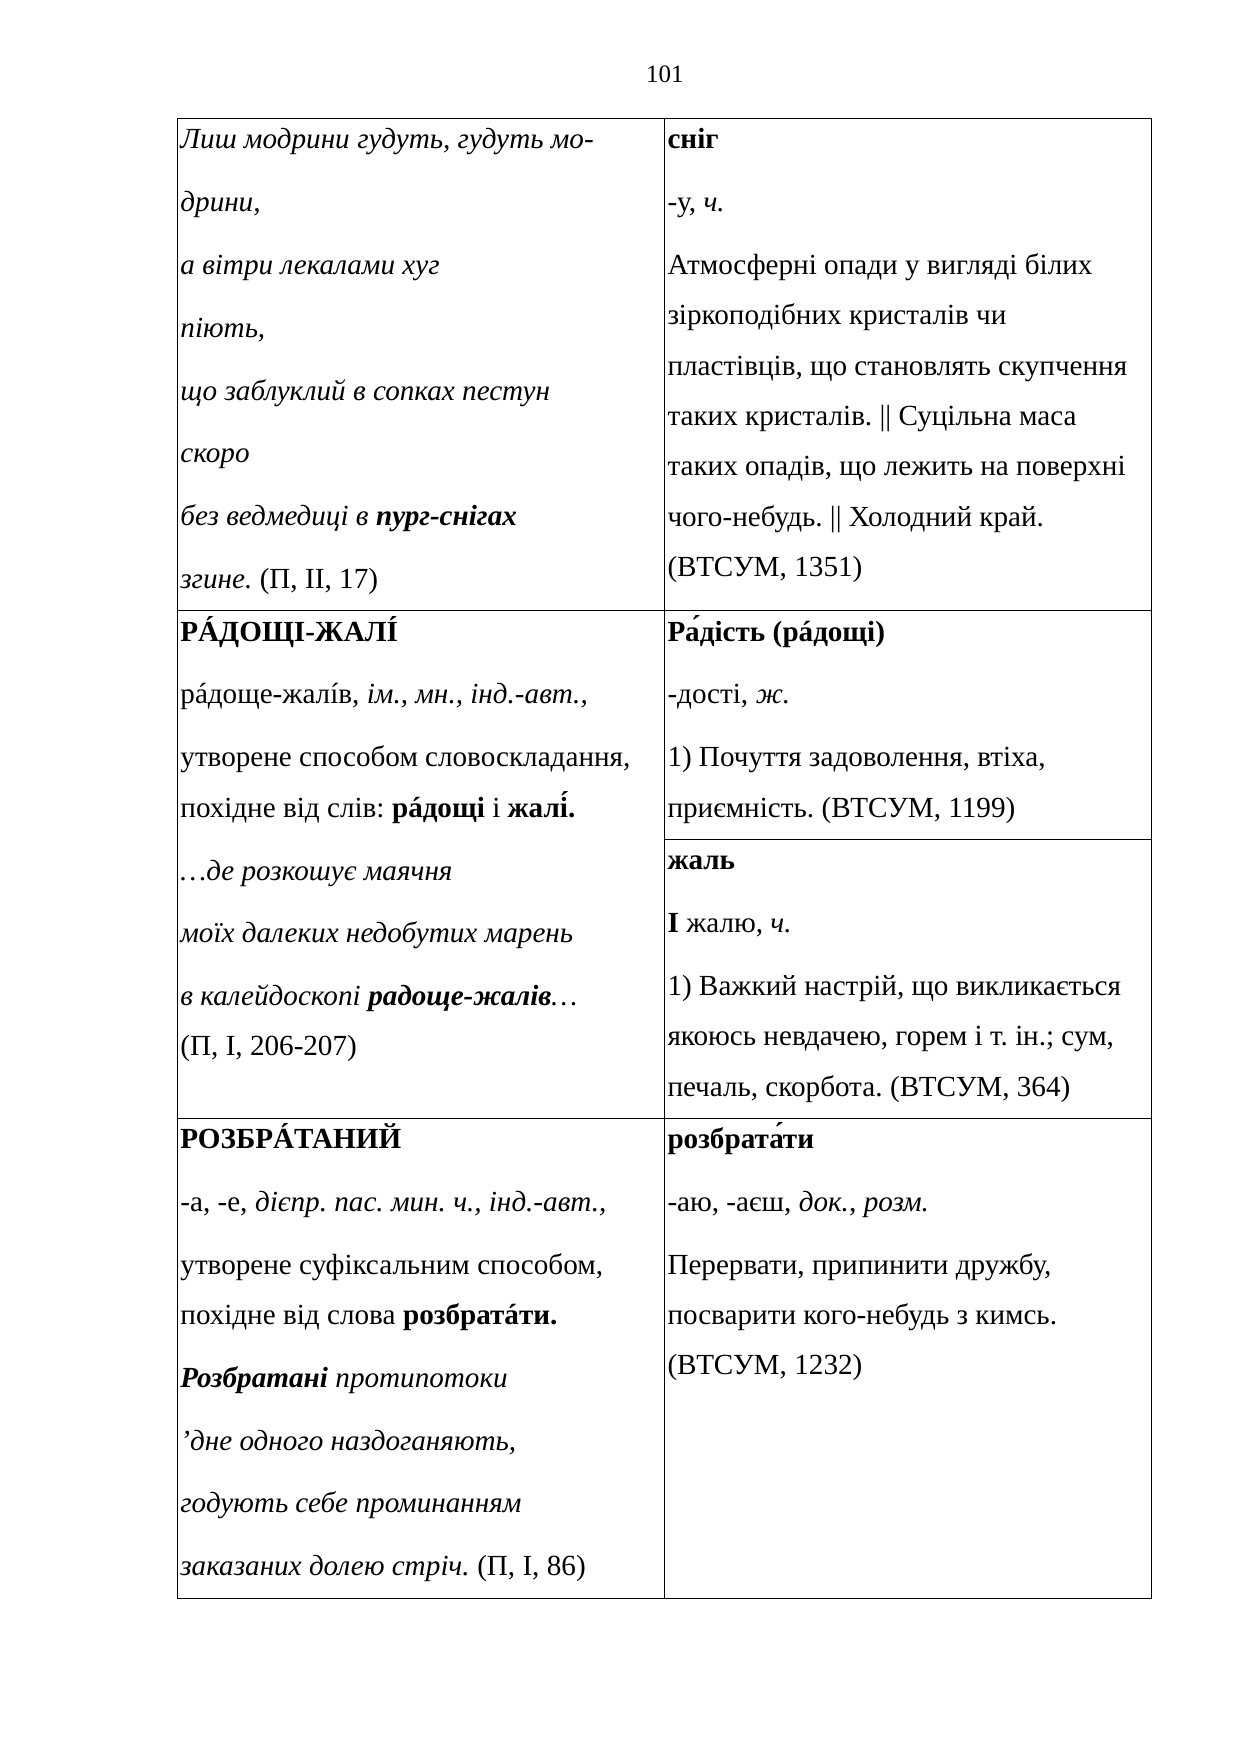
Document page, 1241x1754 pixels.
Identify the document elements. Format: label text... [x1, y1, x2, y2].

table_cell Лиш модрини гудуть, гудуть мо- дрини, а вітри лекалами хуг піють, що заблуклий в сопках пестун скоро без ведмедиці в пург-снігах згине. (П, ІІ, 17) [178, 119, 664, 610]
table_cell РÁДОЩІ-ЖАЛÍ рáдоще-жалíв, ім., мн., інд.-авт., утворене способом словоскладання, похідне від слів: рáдощі і жалі́. …де розкошує маячня моїх далеких недобутих марень в калейдоскопі радоще-жалів… (П, І, 206-207) [178, 611, 664, 1118]
table_cell розбрата́ти -аю, -аєш, док., розм. Перервати, припинити дружбу, посварити кого-небудь з кимсь. (ВТСУМ, 1232) [665, 1119, 1151, 1597]
table_cell жаль I жалю, ч. 1) Важкий настрій, що викликається якоюсь невдачею, горем і т. ін.; сум, печаль, скорбота. (ВТСУМ, 364) [665, 840, 1151, 1118]
table_cell Ра́дість (рáдощі) -дості, ж. 1) Почуття задоволення, втіха, приємність. (ВТСУМ, 1199) [665, 611, 1151, 839]
table_cell РОЗБРÁТАНИЙ -а, -е, дієпр. пас. мин. ч., інд.-авт., утворене суфіксальним способом, похідне від слова розбратáти. Розбратані протипотоки ’дне одного наздоганяють, годують себе проминанням заказаних долею стріч. (П, І, 86) [178, 1119, 664, 1597]
table_cell сніг -у, ч. Атмосферні опади у вигляді білих зіркоподібних кристалів чи пластівців, що становлять скупчення таких кристалів. || Суцільна маса таких опадів, що лежить на поверхні чого-небудь. || Холодний край. (ВТСУМ, 1351) [665, 119, 1151, 610]
